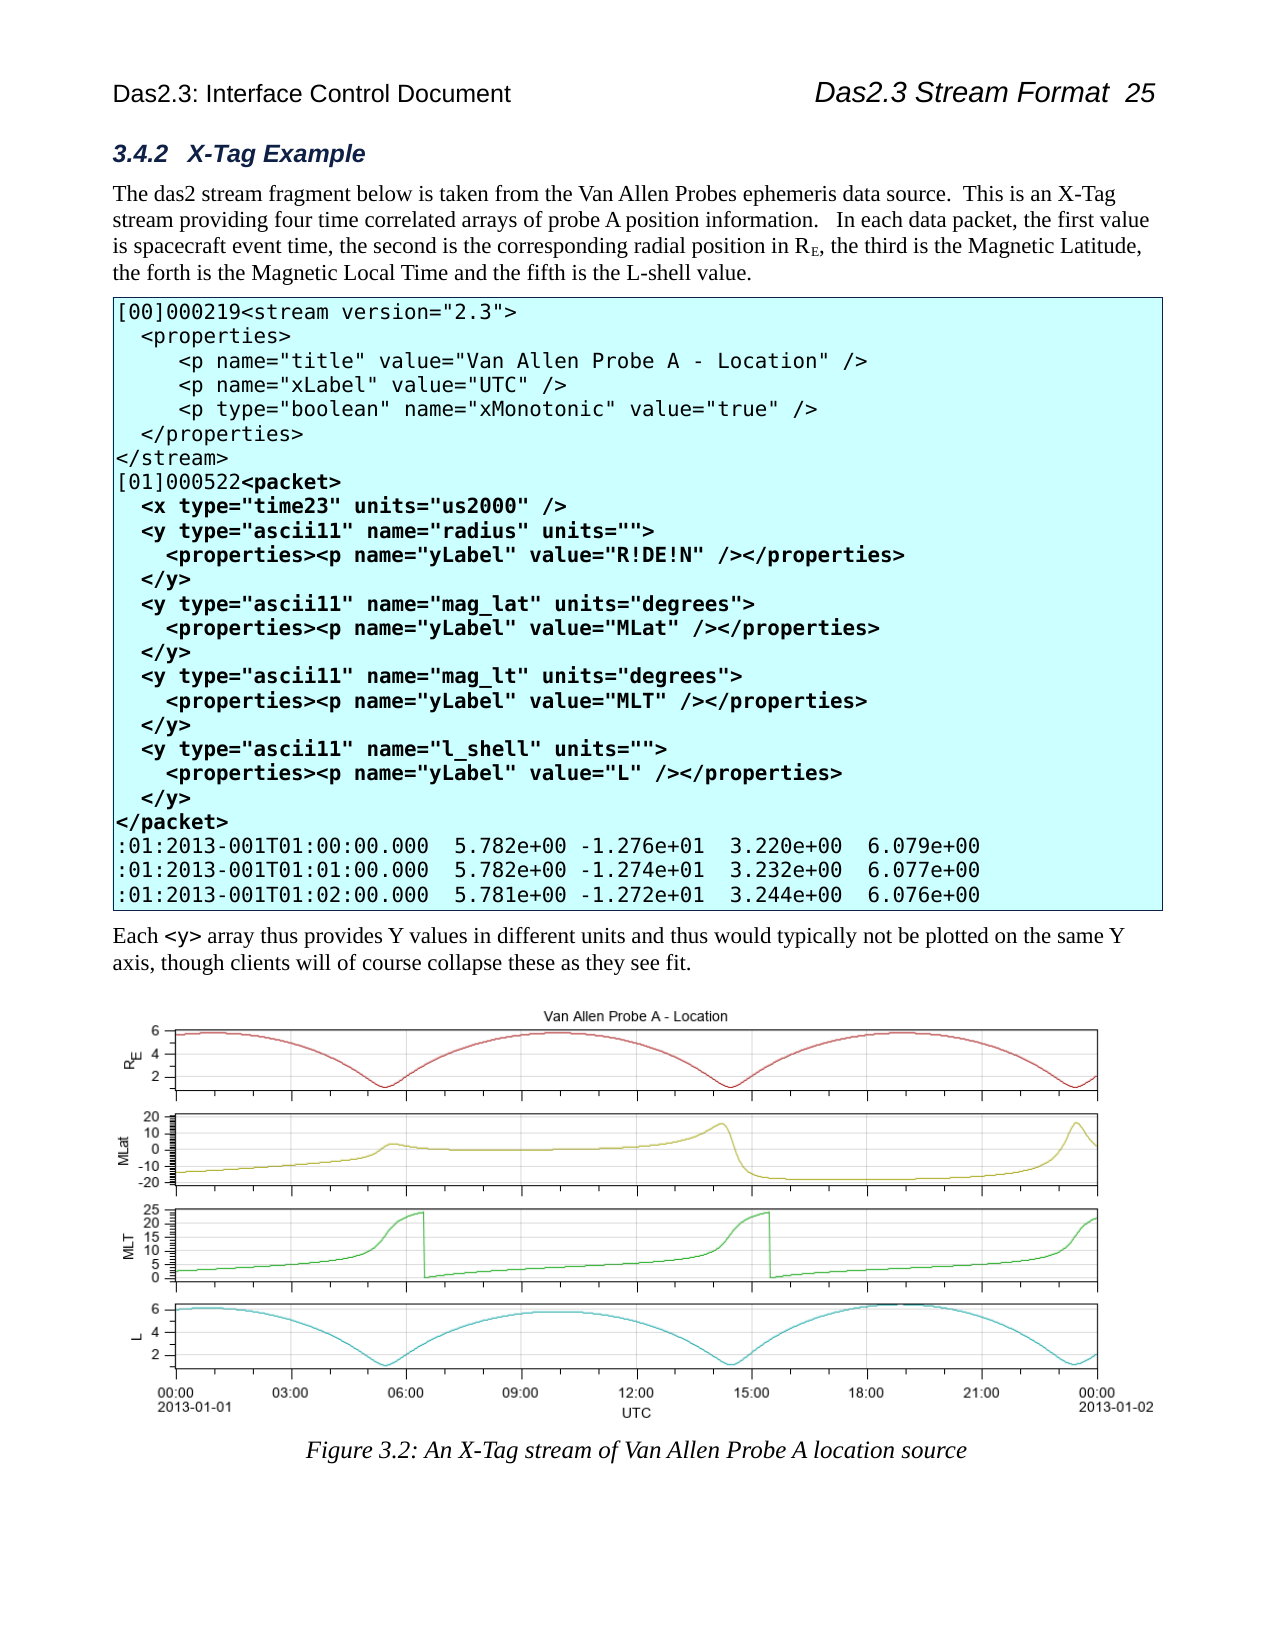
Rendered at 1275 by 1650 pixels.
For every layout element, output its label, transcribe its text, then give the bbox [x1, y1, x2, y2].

text Each <y> array thus provides Y values in different units and thus would typically not be plotted on the same Y axis, though clients will of course collapse these as they see fit. [112, 922, 1162, 975]
text <properties> [114, 321, 1162, 346]
text </packet> [114, 807, 1162, 831]
text <p type="boolean" name="xMonotonic" value="true" /> [114, 394, 1162, 418]
text The das2 stream fragment below is taken from the Van Allen Probes ephemeris data source. This is an X-Tag stream providing four time correlated arrays of probe A position information. In each data packet, the first value is spacecraft event time, the second is the corresponding radial position in RE, the third is the Magnetic Latitude, the forth is the Magnetic Local Time and the fifth is the L-shell value. [112, 180, 1162, 285]
text <properties><p name="yLabel" value="MLT" /></properties> [114, 686, 1162, 710]
text <p name="xLabel" value="UTC" /> [114, 370, 1162, 394]
text <p name="title" value="Van Allen Probe A - Location" /> [114, 346, 1162, 370]
text [00]000219<stream version="2.3"> [114, 298, 1162, 321]
text </y> [114, 637, 1162, 661]
text <x type="time23" units="us2000" /> [114, 491, 1162, 516]
text <properties><p name="yLabel" value="R!DE!N" /></properties> [114, 540, 1162, 564]
text :01:2013-001T01:02:00.000 5.781e+00 -1.272e+01 3.244e+00 6.076e+00 [114, 880, 1162, 910]
text </properties> [114, 418, 1162, 443]
text :01:2013-001T01:00:00.000 5.782e+00 -1.276e+01 3.220e+00 6.079e+00 [114, 831, 1162, 855]
text <y type="ascii11" name="mag_lt" units="degrees"> [114, 661, 1162, 686]
text </stream> [114, 443, 1162, 467]
text [01]000522<packet> [114, 467, 1162, 491]
text <properties><p name="yLabel" value="L" /></properties> [114, 758, 1162, 783]
text Figure 3.2: An X-Tag stream of Van Allen Probe A location source [112, 1430, 1162, 1464]
text <y type="ascii11" name="l_shell" units=""> [114, 734, 1162, 758]
subtitle X-Tag Example [112, 138, 1162, 167]
text </y> [114, 783, 1162, 807]
text <y type="ascii11" name="mag_lat" units="degrees"> [114, 588, 1162, 613]
text </y> [114, 710, 1162, 734]
picture [112, 999, 1163, 1430]
text </y> [114, 564, 1162, 588]
text <properties><p name="yLabel" value="MLat" /></properties> [114, 613, 1162, 637]
text :01:2013-001T01:01:00.000 5.782e+00 -1.274e+01 3.232e+00 6.077e+00 [114, 855, 1162, 880]
text <y type="ascii11" name="radius" units=""> [114, 516, 1162, 540]
